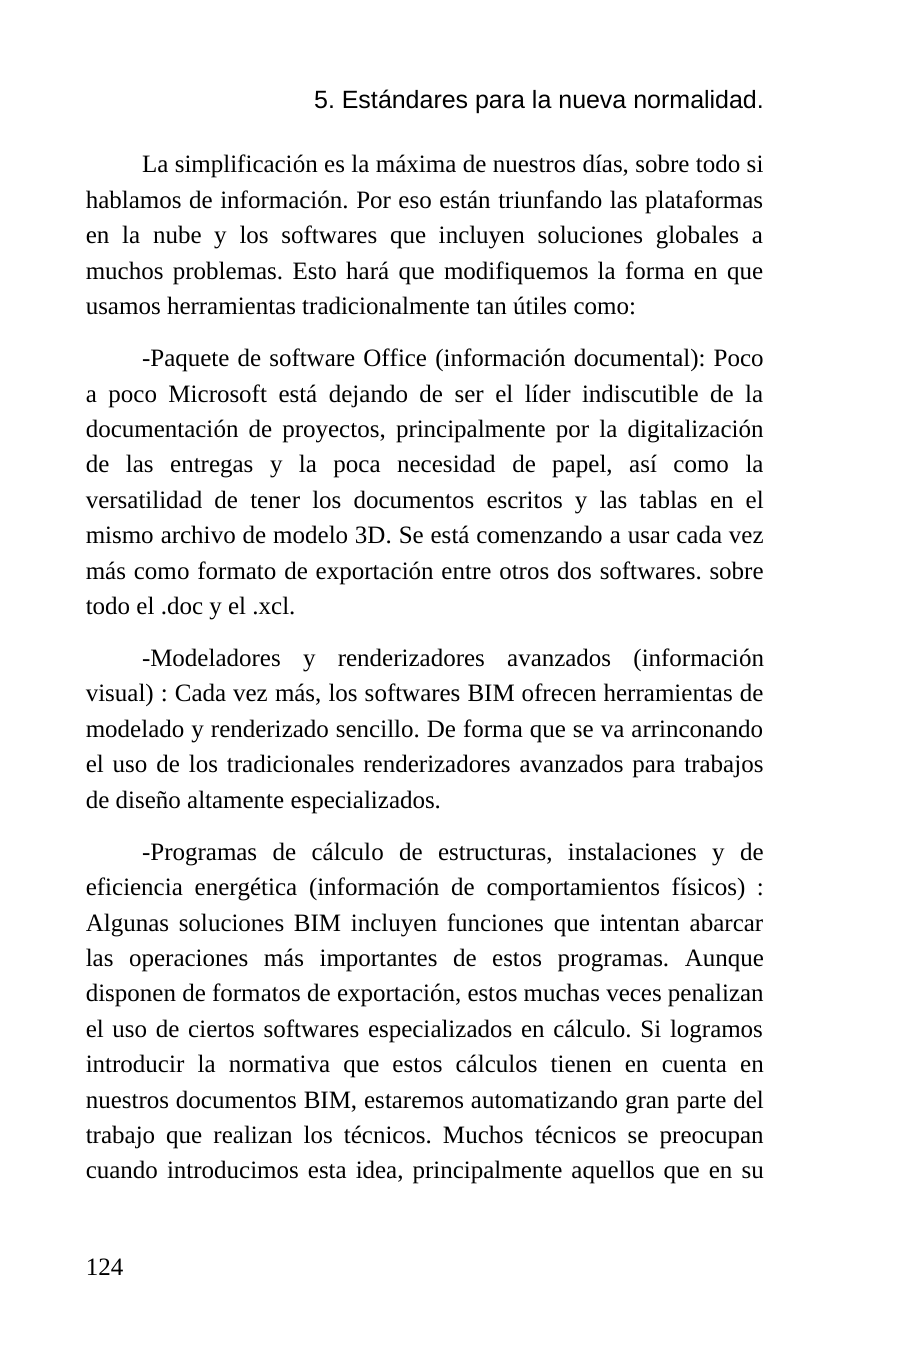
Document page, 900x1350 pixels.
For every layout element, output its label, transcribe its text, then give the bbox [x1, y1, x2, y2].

text -Paquete de software Office (información documental): Poco a poco Microsoft está dejando de ser el líder indiscutible de la documentación de proyectos, principalmente por la digitalización de las entregas y la poca necesidad de papel, así como la versatilidad de tener los documentos escritos y las tablas en el mismo archivo de modelo 3D. Se está comenzando a usar cada vez más como formato de exportación entre otros dos softwares. sobre todo el .doc y el .xcl. [86, 338, 764, 622]
text -Programas de cálculo de estructuras, instalaciones y de eficiencia energética (información de comportamientos físicos) : Algunas soluciones BIM incluyen funciones que intentan abarcar las operaciones más importantes de estos programas. Aunque disponen de formatos de exportación, estos muchas veces penalizan el uso de ciertos softwares especializados en cálculo. Si logramos introducir la normativa que estos cálculos tienen en cuenta en nuestros documentos BIM, estaremos automatizando gran parte del trabajo que realizan los técnicos. Muchos técnicos se preocupan cuando introducimos esta idea, principalmente aquellos que en su [86, 832, 764, 1186]
text -Modeladores y renderizadores avanzados (información visual) : Cada vez más, los softwares BIM ofrecen herramientas de modelado y renderizado sencillo. De forma que se va arrinconando el uso de los tradicionales renderizadores avanzados para trabajos de diseño altamente especializados. [86, 638, 764, 815]
text La simplificación es la máxima de nuestros días, sobre todo si hablamos de información. Por eso están triunfando las plataformas en la nube y los softwares que incluyen soluciones globales a muchos problemas. Esto hará que modifiquemos la forma en que usamos herramientas tradicionalmente tan útiles como: [86, 144, 764, 322]
